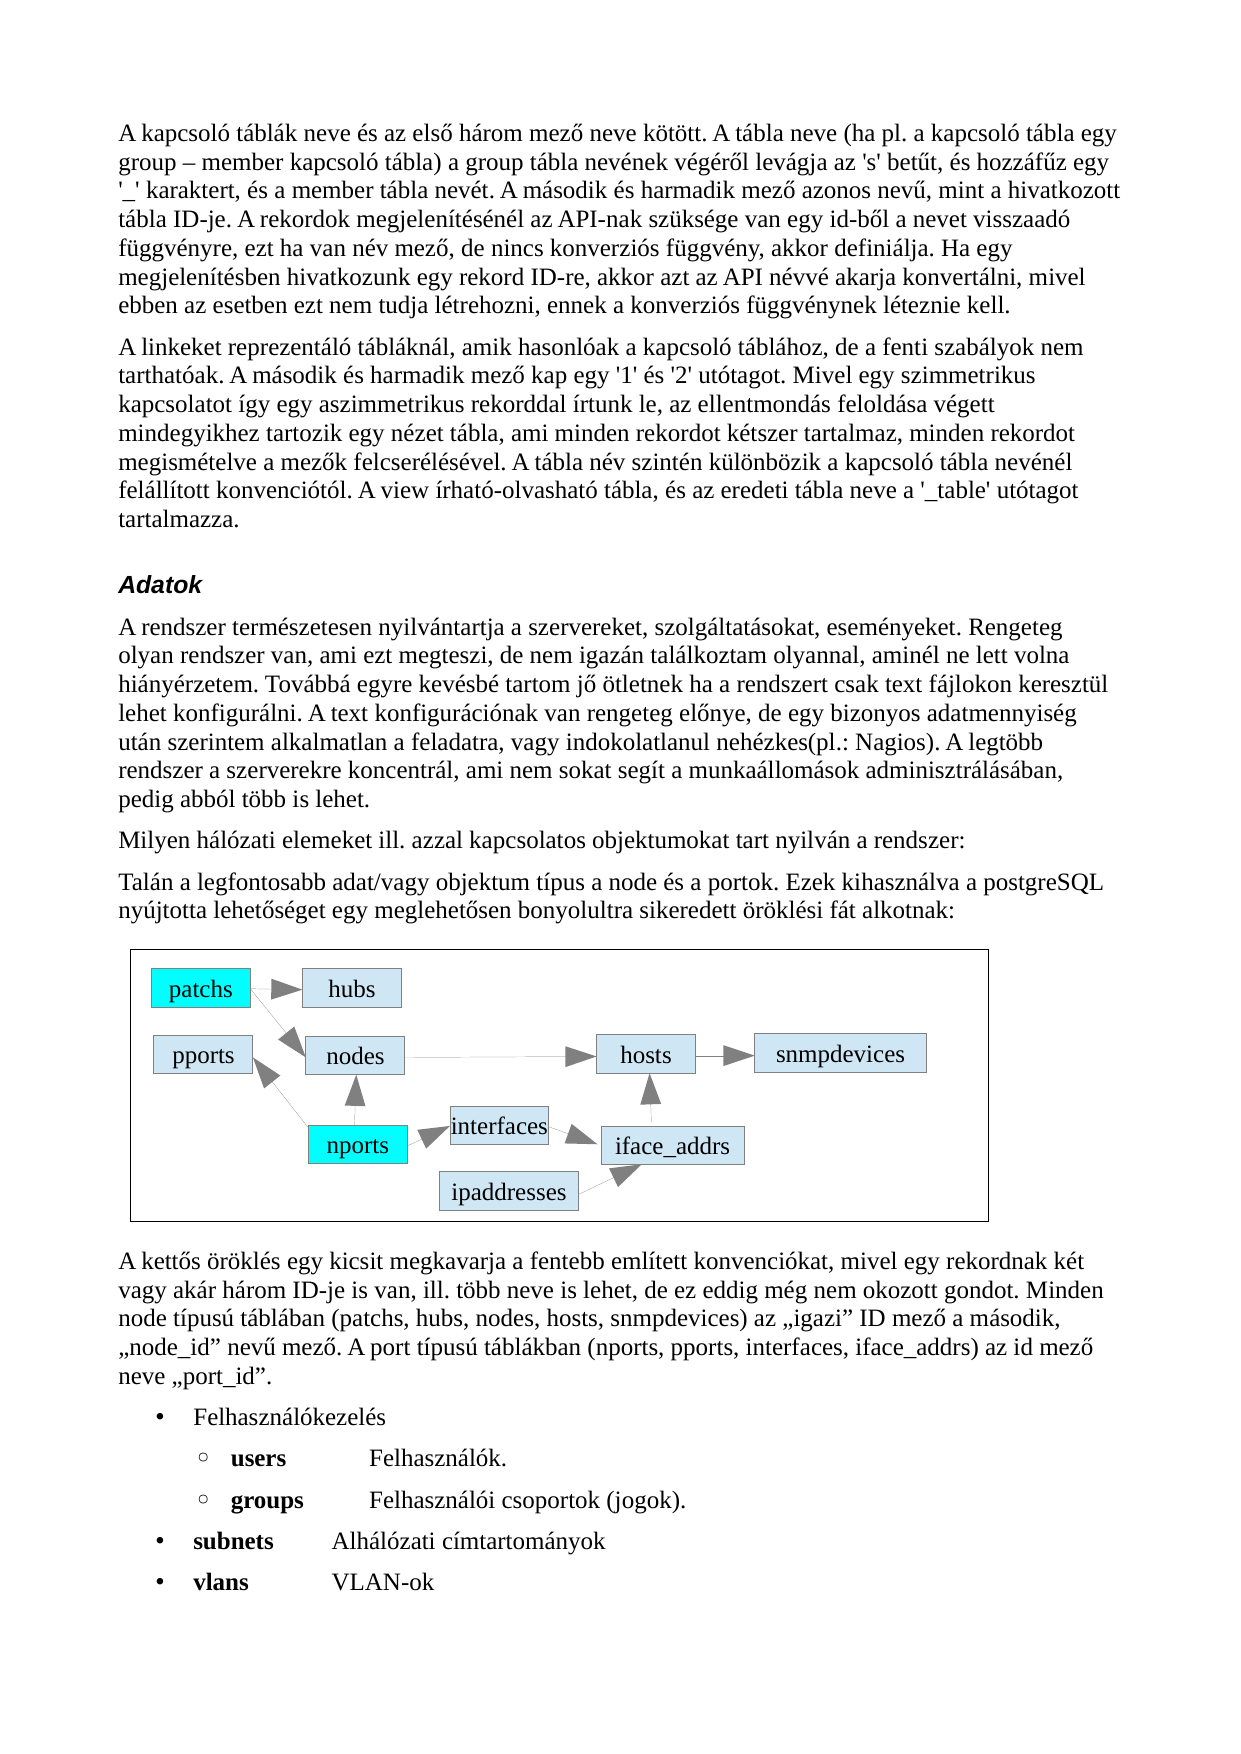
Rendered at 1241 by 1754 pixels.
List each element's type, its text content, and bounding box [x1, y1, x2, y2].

text A kapcsoló táblák neve és az első három mező neve kötött. A tábla neve (ha pl. a kapcsoló tábla egy group – member kapcsoló tábla) a group tábla nevének végéről levágja az 's' betűt, és hozzáfűz egy '_' karaktert, és a member tábla nevét. A második és harmadik mező azonos nevű, mint a hivatkozott tábla ID-je. A rekordok megjelenítésénél az API-nak szüksége van egy id-ből a nevet visszaadó függvényre, ezt ha van név mező, de nincs konverziós függvény, akkor definiálja. Ha egy megjelenítésben hivatkozunk egy rekord ID-re, akkor azt az API névvé akarja konvertálni, mivel ebben az esetben ezt nem tudja létrehozni, ennek a konverziós függvénynek léteznie kell. [118, 118, 1122, 319]
list groups Felhasználói csoportok (jogok). [193, 1485, 1122, 1513]
text A kettős öröklés egy kicsit megkavarja a fentebb említett konvenciókat, mivel egy rekordnak két vagy akár három ID-je is van, ill. több neve is lehet, de ez eddig még nem okozott gondot. Minden node típusú táblában (patchs, hubs, nodes, hosts, snmpdevices) az „igazi” ID mező a második, „node_id” nevű mező. A port típusú táblákban (nports, pports, interfaces, iface_addrs) az id mező neve „port_id”. [118, 1246, 1122, 1390]
list users Felhasználók. [193, 1443, 1122, 1472]
text Milyen hálózati elemeket ill. azzal kapcsolatos objektumokat tart nyilván a rendszer: [118, 825, 1122, 854]
text Talán a legfontosabb adat/vagy objektum típus a node és a portok. Ezek kihasználva a postgreSQL nyújtotta lehetőséget egy meglehetősen bonyolultra sikeredett öröklési fát alkotnak: [118, 867, 1122, 924]
list subnets Alhálózati címtartományok [156, 1526, 1122, 1555]
text A rendszer természetesen nyilvántartja a szervereket, szolgáltatásokat, eseményeket. Rengeteg olyan rendszer van, ami ezt megteszi, de nem igazán találkoztam olyannal, aminél ne lett volna hiányérzetem. Továbbá egyre kevésbé tartom jő ötletnek ha a rendszert csak text fájlokon keresztül lehet konfigurálni. A text konfigurációnak van rengeteg előnye, de egy bizonyos adatmennyiség után szerintem alkalmatlan a feladatra, vagy indokolatlanul nehézkes(pl.: Nagios). A legtöbb rendszer a szerverekre koncentrál, ami nem sokat segít a munkaállomások adminisztrálásában, pedig abból több is lehet. [118, 612, 1122, 813]
list vlans VLAN-ok [156, 1567, 1122, 1596]
list Felhasználókezelés [156, 1402, 1122, 1431]
subtitle Adatok [118, 571, 1122, 599]
text A linkeket reprezentáló tábláknál, amik hasonlóak a kapcsoló táblához, de a fenti szabályok nem tarthatóak. A második és harmadik mező kap egy '1' és '2' utótagot. Mivel egy szimmetrikus kapcsolatot így egy aszimmetrikus rekorddal írtunk le, az ellentmondás feloldása végett mindegyikhez tartozik egy nézet tábla, ami minden rekordot kétszer tartalmaz, minden rekordot megismételve a mezők felcserélésével. A tábla név szintén különbözik a kapcsoló tábla nevénél felállított konvenciótól. A view írható-olvasható tábla, és az eredeti tábla neve a '_table' utótagot tartalmazza. [118, 332, 1122, 533]
